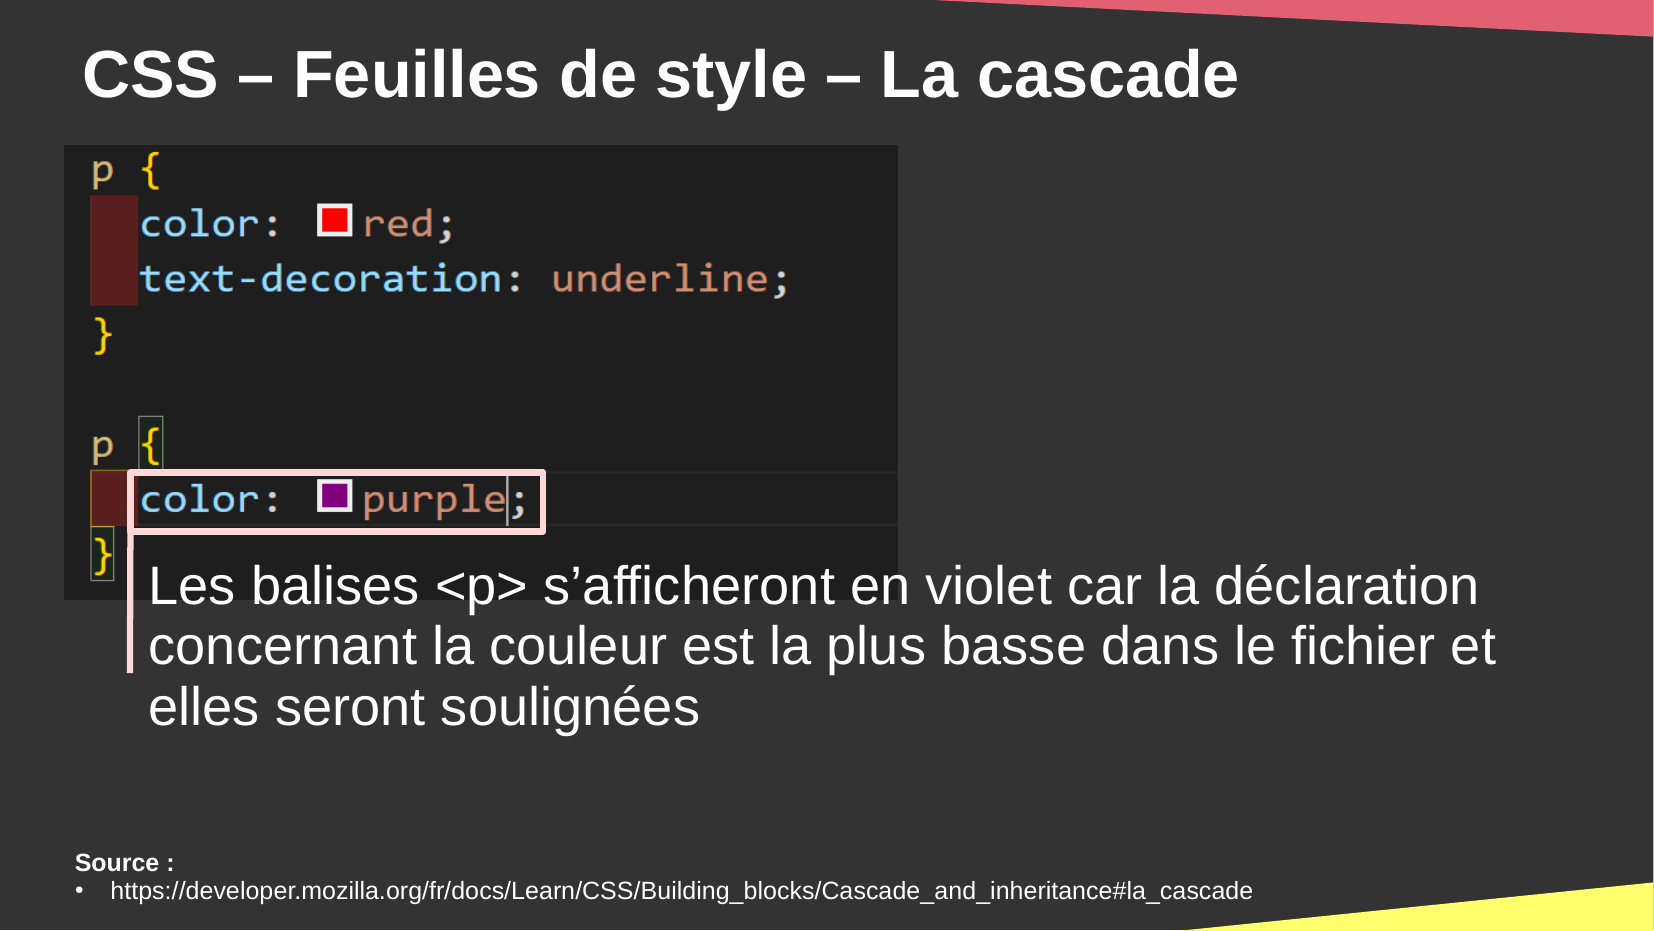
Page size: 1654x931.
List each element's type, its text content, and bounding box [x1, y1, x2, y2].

title Les balises <p> s’afficheront en violet car la déclaration concernant la couleur est la plus basse dans le fichier et elles seront soulignées [148, 555, 1512, 737]
picture [134, 476, 540, 528]
picture [64, 145, 898, 600]
text_box [933, 0, 1654, 37]
title CSS – Feuilles de style – La cascade [82, 37, 1571, 122]
text_box [1177, 882, 1654, 931]
text_box Source : https://developer.mozilla.org/fr/docs/Learn/CSS/Building_blocks/Cascade_and_inheritance#la_cascade [60, 841, 1546, 913]
